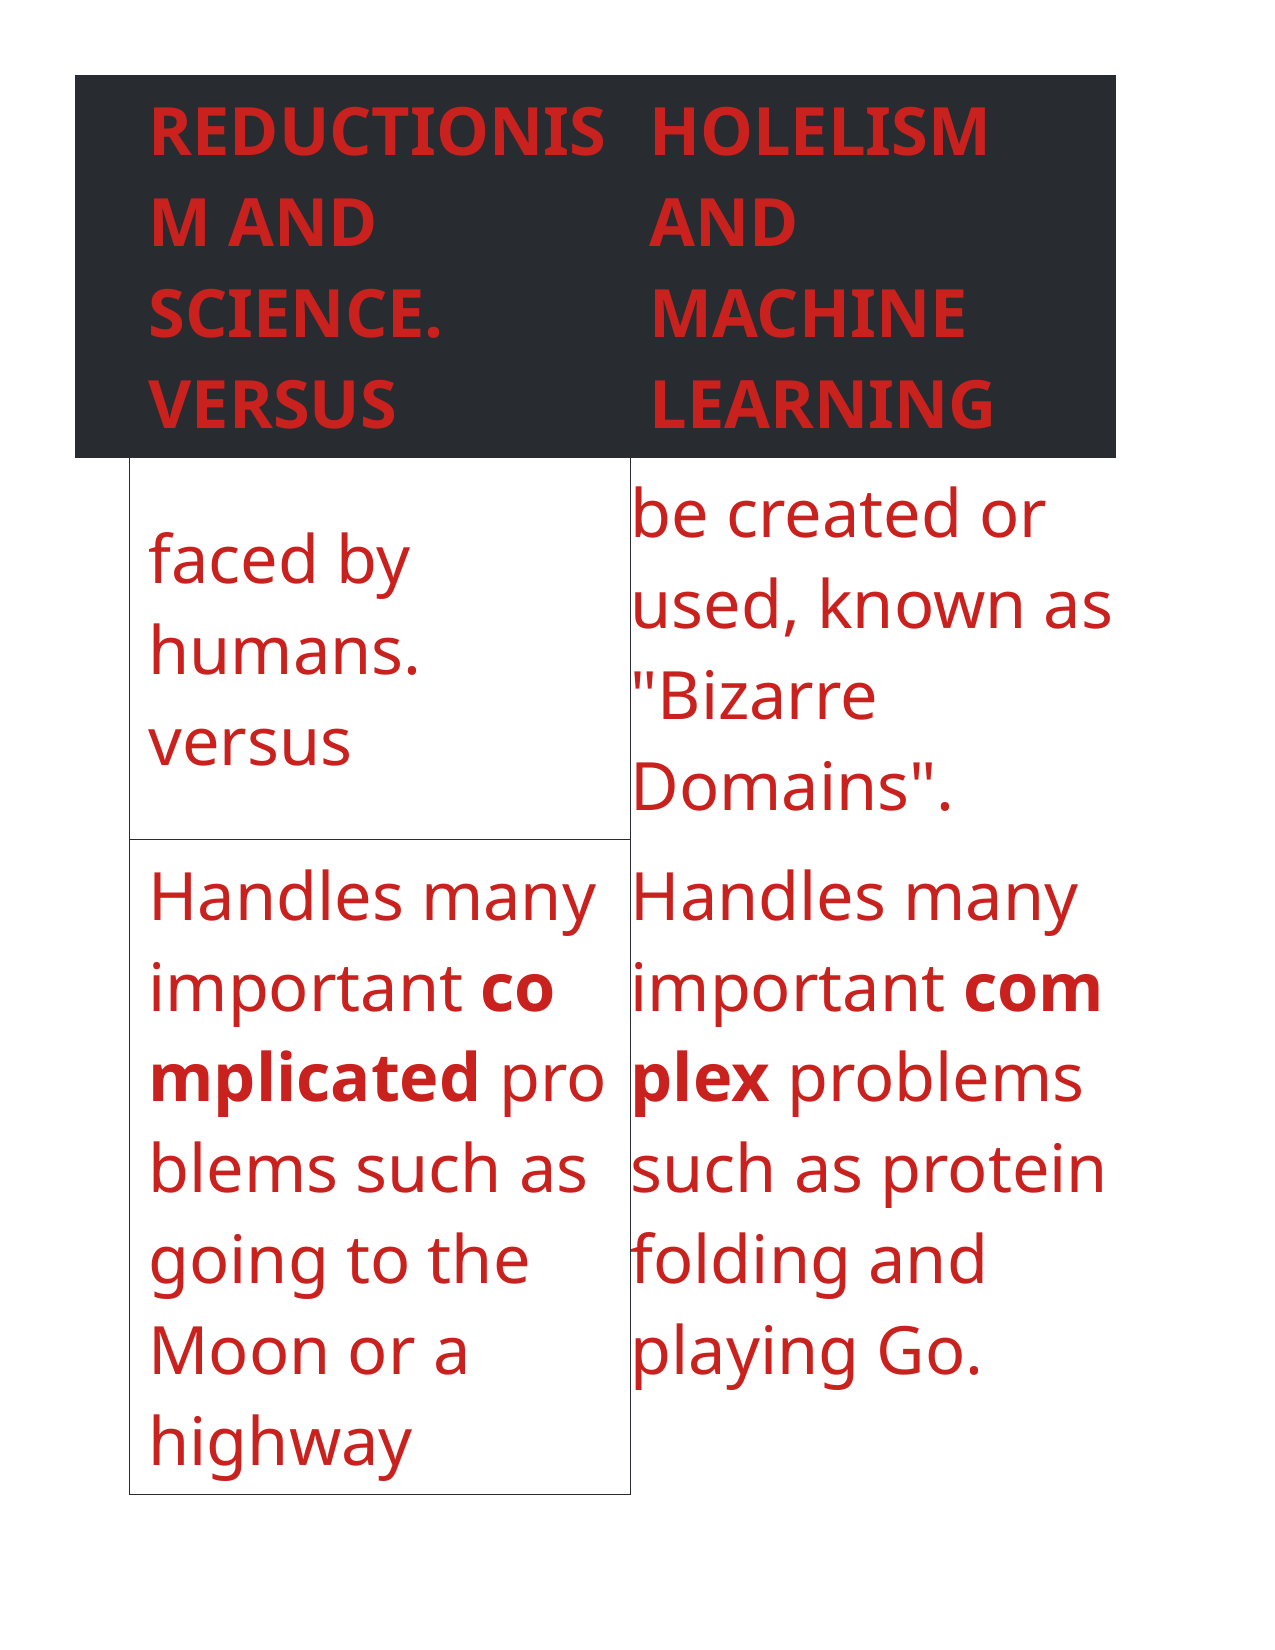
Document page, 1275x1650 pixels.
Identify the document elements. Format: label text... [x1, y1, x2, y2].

table_cell Handles many important complex problems such as protein folding and playing Go. [631, 839, 1115, 1494]
table_cell [75, 458, 129, 839]
table_cell faced by humans. versus [130, 458, 630, 839]
table_header holelism AND MACHINE LEARNING [631, 76, 1115, 457]
table_cell [75, 839, 129, 1494]
table_cell be created or used, known as "Bizarre Domains". [631, 458, 1115, 839]
table_header REDUCTIONISM AND SCIENCE. VERSUS [130, 76, 630, 457]
table_cell Handles many important complicated problems such as going to the Moon or a highway [130, 840, 630, 1494]
table_header [76, 76, 129, 457]
